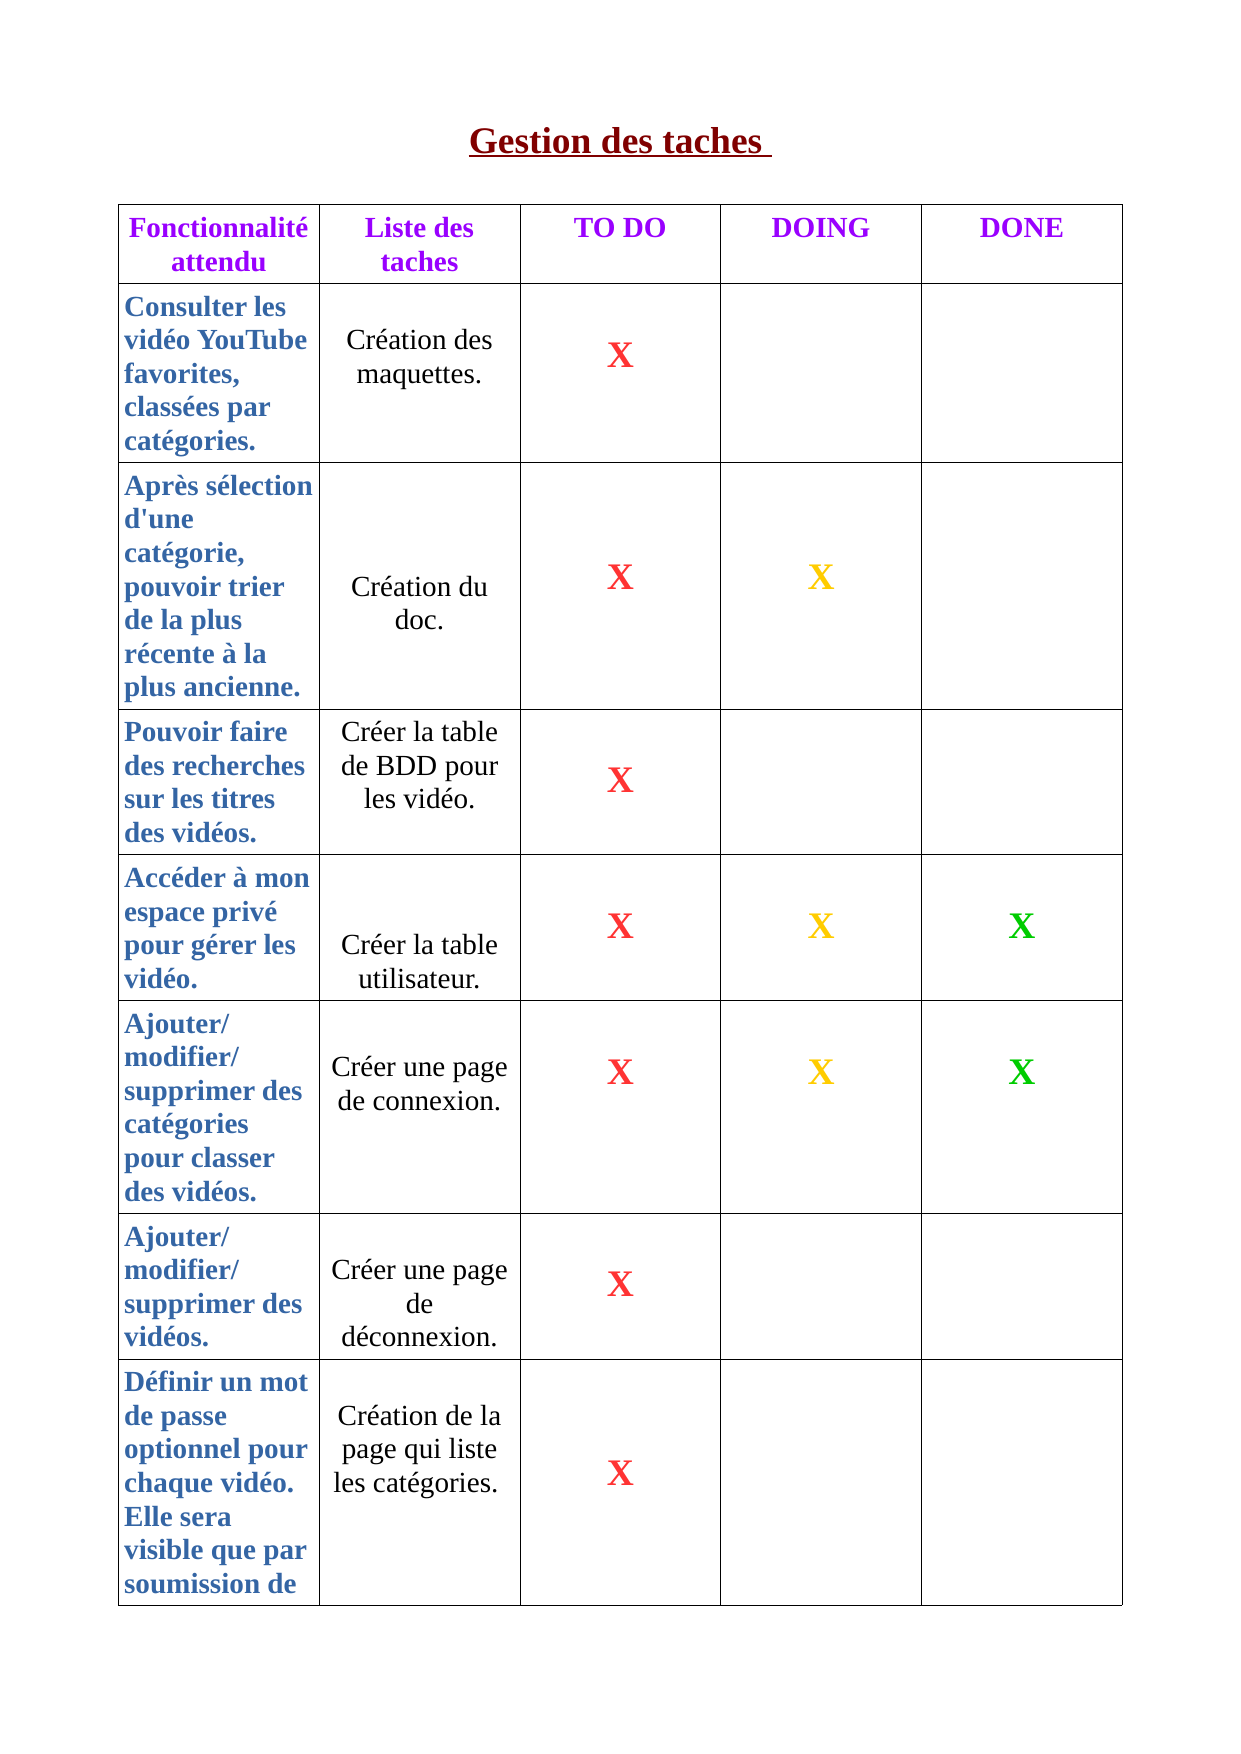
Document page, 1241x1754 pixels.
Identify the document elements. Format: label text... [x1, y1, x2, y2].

table_cell [721, 1360, 921, 1605]
table_cell X [521, 284, 720, 462]
table_cell X [521, 463, 720, 709]
table_cell Créer une page de connexion. [320, 1001, 520, 1213]
table_cell [922, 463, 1122, 709]
table_cell X [922, 855, 1122, 1000]
table_cell [922, 1214, 1122, 1359]
table_cell [721, 1214, 921, 1359]
table_cell Définir un mot de passe optionnel pour chaque vidéo. Elle sera visible que par soumission de [119, 1360, 319, 1605]
table_cell X [521, 1360, 720, 1605]
table_cell Ajouter/modifier/supprimer des catégories pour classer des vidéos. [119, 1001, 319, 1213]
table_cell Création du doc. [320, 463, 520, 709]
table_cell X [521, 855, 720, 1000]
table_cell [721, 710, 921, 854]
table_cell X [521, 1001, 720, 1213]
table_cell X [922, 1001, 1122, 1213]
table_cell Créer une page de déconnexion. [320, 1214, 520, 1359]
table_cell [922, 710, 1122, 854]
table_cell Création des maquettes. [320, 284, 520, 462]
table_header Fonctionnalité attendu [119, 205, 319, 283]
table_cell Pouvoir faire des recherches sur les titres des vidéos. [119, 710, 319, 854]
text Gestion des taches [118, 118, 1122, 161]
table_cell Après sélection d'une catégorie, pouvoir trier de la plus récente à la plus ancienne. [119, 463, 319, 709]
table_header Liste des taches [320, 205, 520, 283]
table_cell Accéder à mon espace privé pour gérer les vidéo. [119, 855, 319, 1000]
table_cell X [721, 463, 921, 709]
table_cell Ajouter/modifier/supprimer des vidéos. [119, 1214, 319, 1359]
table_cell [721, 284, 921, 462]
table_header TO DO [521, 205, 720, 283]
table_cell Créer la table de BDD pour les vidéo. [320, 710, 520, 854]
table_cell X [521, 710, 720, 854]
table_header DONE [922, 205, 1122, 283]
table_cell X [521, 1214, 720, 1359]
table_cell [922, 284, 1122, 462]
table_cell [922, 1360, 1122, 1605]
table_cell X [721, 855, 921, 1000]
table_cell Création de la page qui liste les catégories. [320, 1360, 520, 1605]
table_cell Consulter les vidéo YouTube favorites, classées par catégories. [119, 284, 319, 462]
table_header DOING [721, 205, 921, 283]
table_cell X [721, 1001, 921, 1213]
table_cell Créer la table utilisateur. [320, 855, 520, 1000]
